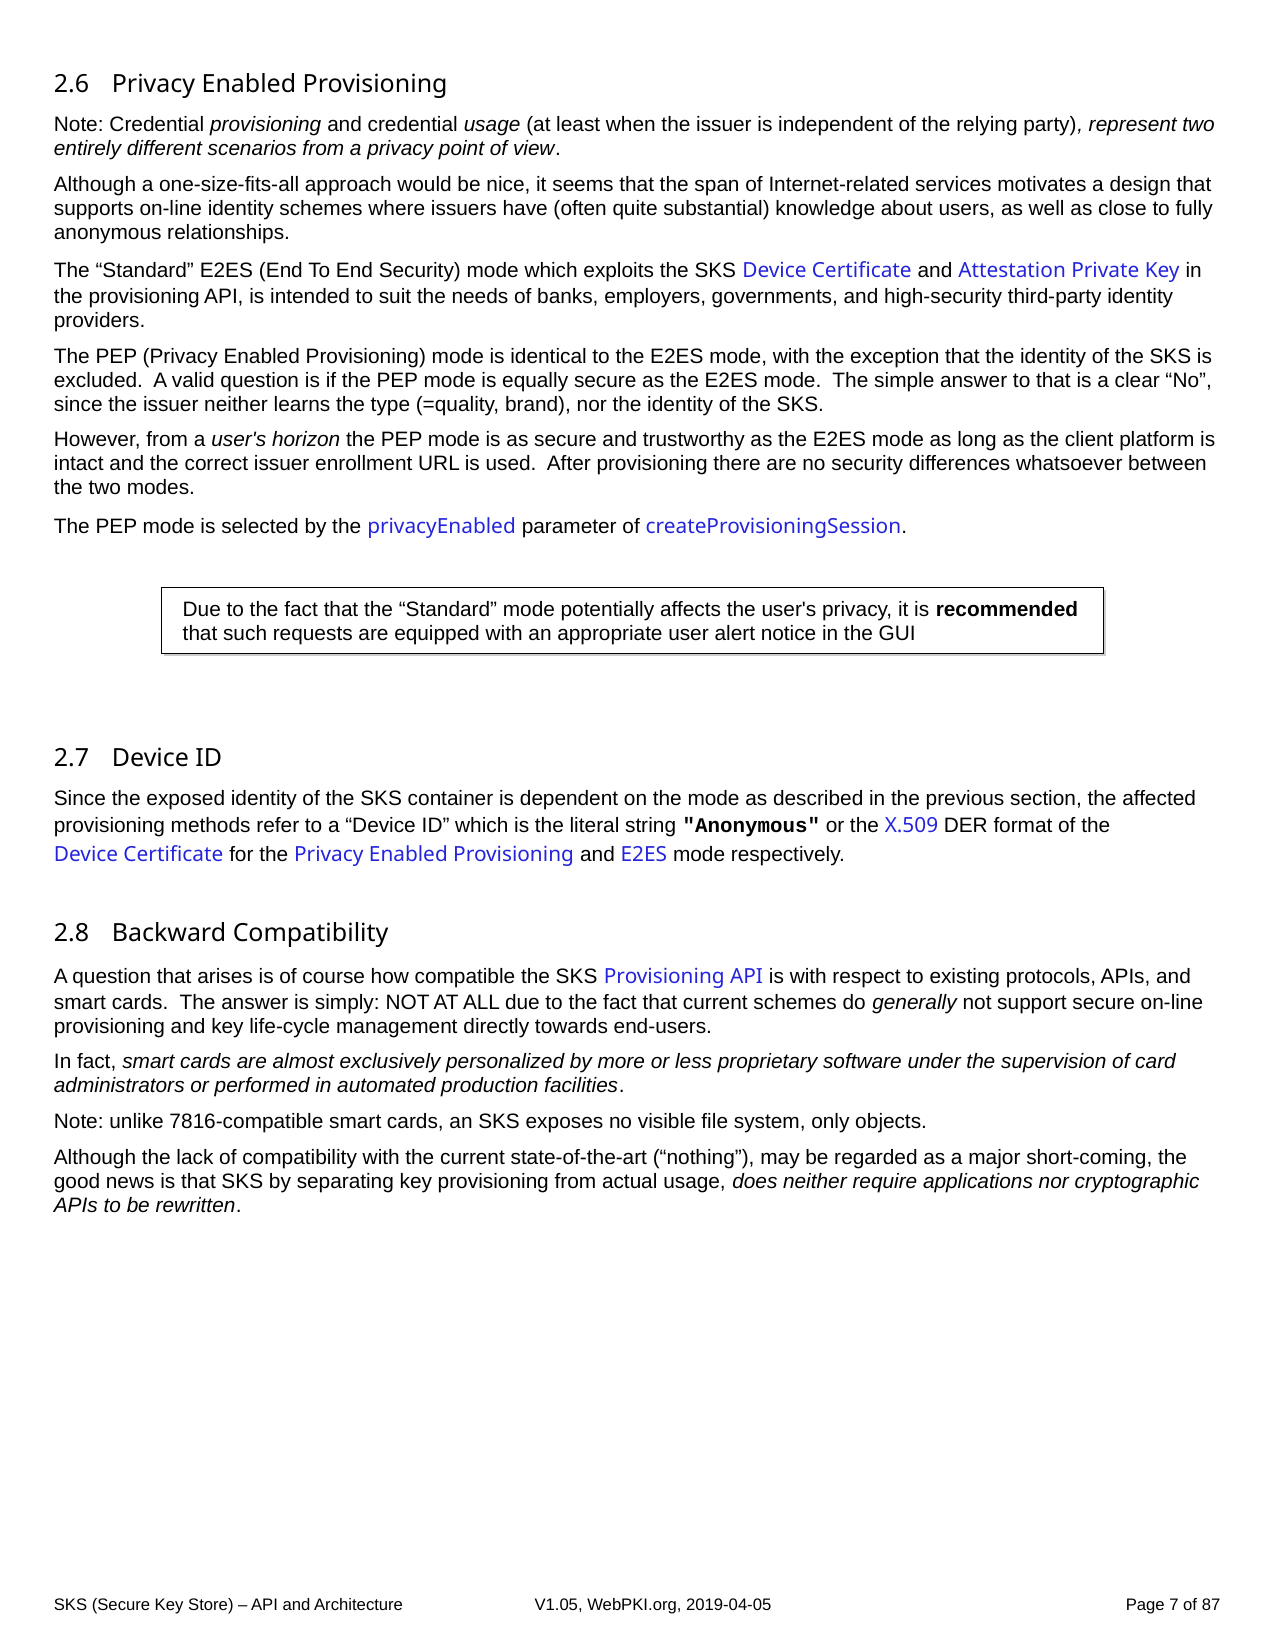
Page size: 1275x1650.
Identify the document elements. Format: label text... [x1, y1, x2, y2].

text Note: Credential provisioning and credential usage (at least when the issuer is independent of the relying party), represent two entirely different scenarios from a privacy point of view. [54, 112, 1221, 160]
text A question that arises is of course how compatible the SKS Provisioning API is with respect to existing protocols, APIs, and smart cards. The answer is simply: NOT AT ALL due to the fact that current schemes do generally not support secure on-line provisioning and key life-cycle management directly towards end-users. [54, 961, 1221, 1037]
text Although a one-size-fits-all approach would be nice, it seems that the span of Internet-related services motivates a design that supports on-line identity schemes where issuers have (often quite substantial) knowledge about users, as well as close to fully anonymous relationships. [54, 172, 1221, 244]
text Note: unlike 7816-compatible smart cards, an SKS exposes no visible file system, only objects. [54, 1109, 1221, 1133]
subtitle Device ID [54, 740, 1221, 774]
text The PEP mode is selected by the privacyEnabled parameter of createProvisioningSession. [54, 511, 1221, 539]
text Although the lack of compatibility with the current state-of-the-art (“nothing”), may be regarded as a major short-coming, the good news is that SKS by separating key provisioning from actual usage, does neither require applications nor cryptographic APIs to be rewritten. [54, 1144, 1221, 1216]
subtitle Privacy Enabled Provisioning [54, 66, 1221, 100]
text Since the exposed identity of the SKS container is dependent on the mode as described in the previous section, the affected provisioning methods refer to a “Device ID” which is the literal string "Anonymous" or the X.509 DER format of the Device Certificate for the Privacy Enabled Provisioning and E2ES mode respectively. [54, 786, 1221, 867]
subtitle Backward Compatibility [54, 914, 1221, 949]
table_header Due to the fact that the “Standard” mode potentially affects the user's privacy, it is recommended that such requests are equipped with an appropriate user alert notice in the GUI [162, 588, 1103, 653]
text The “Standard” E2ES (End To End Security) mode which exploits the SKS Device Certificate and Attestation Private Key in the provisioning API, is intended to suit the needs of banks, employers, governments, and high-security third-party identity providers. [54, 256, 1221, 332]
text In fact, smart cards are almost exclusively personalized by more or less proprietary software under the supervision of card administrators or performed in automated production facilities. [54, 1049, 1221, 1097]
text However, from a user's horizon the PEP mode is as secure and trustworthy as the E2ES mode as long as the client platform is intact and the correct issuer enrollment URL is used. After provisioning there are no security differences whatsoever between the two modes. [54, 427, 1221, 499]
text The PEP (Privacy Enabled Provisioning) mode is identical to the E2ES mode, with the exception that the identity of the SKS is excluded. A valid question is if the PEP mode is equally secure as the E2ES mode. The simple answer to that is a clear “No”, since the issuer neither learns the type (=quality, brand), nor the identity of the SKS. [54, 344, 1221, 416]
